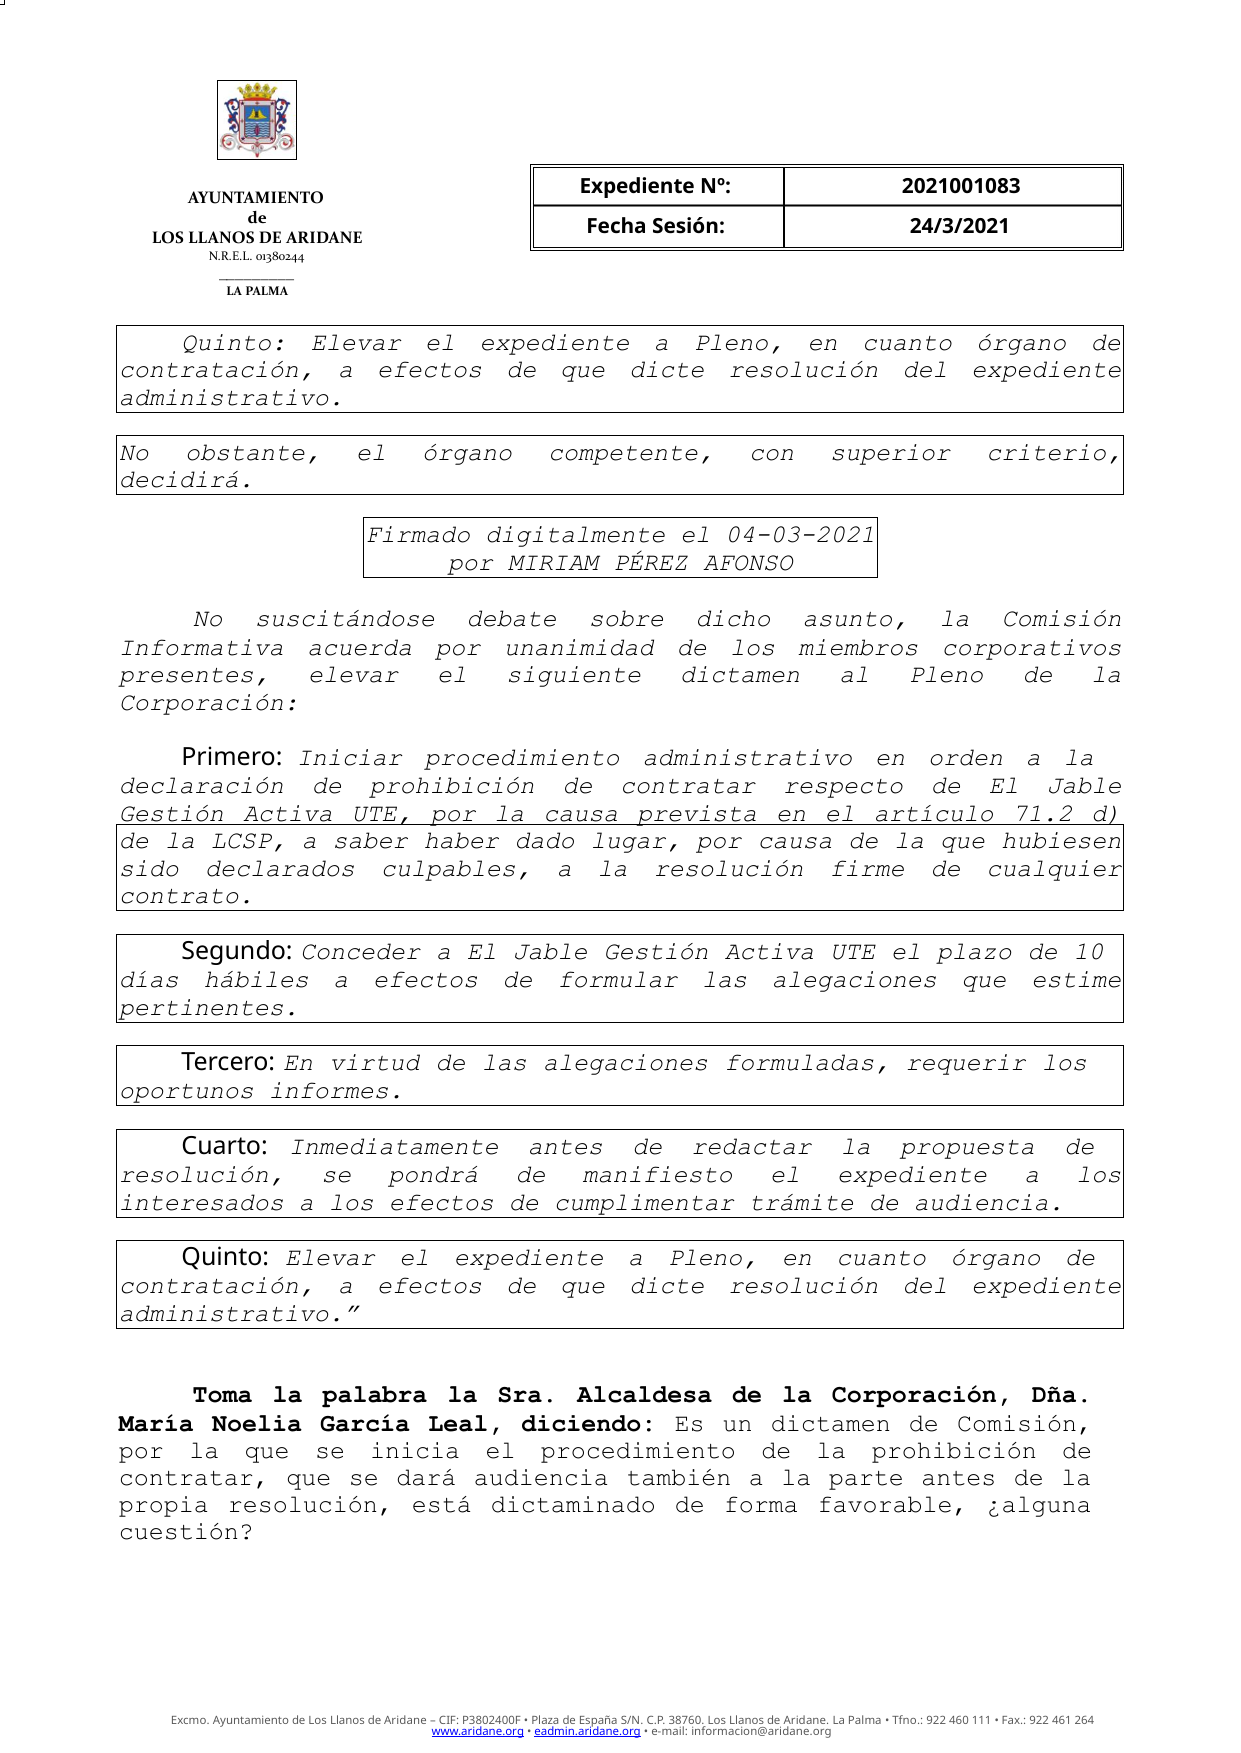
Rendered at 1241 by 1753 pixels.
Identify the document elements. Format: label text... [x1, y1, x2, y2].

text decidirá. [119, 466, 1146, 493]
text Quinto: Elevar el expediente a Pleno, en cuanto órgano de [181, 327, 1146, 356]
text de [247, 210, 387, 227]
picture [117, 825, 1123, 910]
text contratación, a efectos de que dicte resolución del expediente [119, 356, 1146, 383]
text declaración de prohibición de contratar respecto de El Jable [119, 771, 1146, 799]
text No obstante, el órgano competente, con superior criterio, [119, 437, 1146, 466]
text _ [219, 266, 226, 279]
text Expediente Nº: [579, 173, 761, 198]
picture [117, 436, 1123, 494]
text Quinto: Elevar el expediente a Pleno, en cuanto órgano de [181, 1243, 1146, 1271]
text resolución, se pondrá de manifiesto el expediente a los [119, 1160, 1146, 1188]
text LOS LLANOS DE ARIDANE [152, 230, 387, 247]
picture [117, 326, 1123, 412]
text pertinentes. [119, 993, 1146, 1021]
picture [117, 1130, 1123, 1217]
picture [117, 935, 1123, 1022]
text Corporación: [119, 688, 1146, 716]
picture [531, 165, 1123, 250]
text LA PALMA [226, 286, 317, 298]
text Informativa acuerda por unanimidad de los miembros corporativos [119, 632, 1146, 661]
text Cuarto: Inmediatamente antes de redactar la propuesta de [181, 1132, 1146, 1160]
text www.aridane.org • eadmin.aridane.org • e-mail: informacion@aridane.org [431, 1724, 834, 1738]
text N.R.E.L. 01380244 [208, 250, 327, 262]
text Tercero: En virtud de las alegaciones formuladas, requerir los [181, 1048, 1146, 1076]
picture [364, 518, 877, 577]
text de la LCSP, a saber haber dado lugar, por causa de la que hubiesen [119, 827, 1146, 854]
text presentes, elevar el siguiente dictamen al Pleno de la [119, 661, 1146, 688]
picture [117, 1046, 1123, 1105]
text 2021001083 [902, 173, 1059, 198]
text oportunos informes. [119, 1076, 1146, 1104]
text por MIRIAM PÉREZ AFONSO [448, 548, 900, 576]
text 24/3/2021 [909, 214, 1059, 239]
text Excmo. Ayuntamiento de Los Llanos de Aridane – CIF: P3802400F • Plaza de España S/N. C.P. 38760. Los Llanos de Aridane. La Palma • Tfno.: 922 460 111 • Fax.: 922 461 264 [171, 1713, 1095, 1727]
text cuestión? [119, 1518, 1117, 1545]
text María Noelia García Leal, diciendo: Es un dictamen de Comisión, [119, 1408, 1117, 1437]
picture [218, 81, 296, 159]
text Gestión Activa UTE, por la causa prevista en el artículo 71.2 d) [119, 799, 1146, 827]
text AYUNTAMIENTO [188, 190, 387, 207]
text _ [317, 266, 327, 282]
picture [117, 1241, 1123, 1328]
text por la que se inicia el procedimiento de la prohibición de [119, 1437, 1117, 1464]
text contratar, que se dará audiencia también a la parte antes de la [119, 1464, 1117, 1491]
text Segundo: Conceder a El Jable Gestión Activa UTE el plazo de 10 [181, 937, 1146, 965]
text Firmado digitalmente el 04-03-2021 [365, 520, 900, 548]
text Fecha Sesión: [586, 214, 761, 239]
text sido declarados culpables, a la resolución firme de cualquier [119, 854, 1146, 882]
text interesados a los efectos de cumplimentar trámite de audiencia. [119, 1188, 1146, 1216]
text Primero: Iniciar procedimiento administrativo en orden a la [181, 743, 1146, 771]
text administrativo. [119, 383, 1146, 411]
text No suscitándose debate sobre dicho asunto, la Comisión [192, 604, 1146, 632]
text contrato. [119, 882, 1146, 909]
text Toma la palabra la Sra. Alcaldesa de la Corporación, Dña. [192, 1380, 1117, 1408]
text propia resolución, está dictaminado de forma favorable, ¿alguna [119, 1491, 1117, 1518]
text contratación, a efectos de que dicte resolución del expediente [119, 1271, 1146, 1299]
text administrativo.” [119, 1299, 1146, 1327]
text ________ [226, 266, 317, 282]
text días hábiles a efectos de formular las alegaciones que estime [119, 965, 1146, 993]
